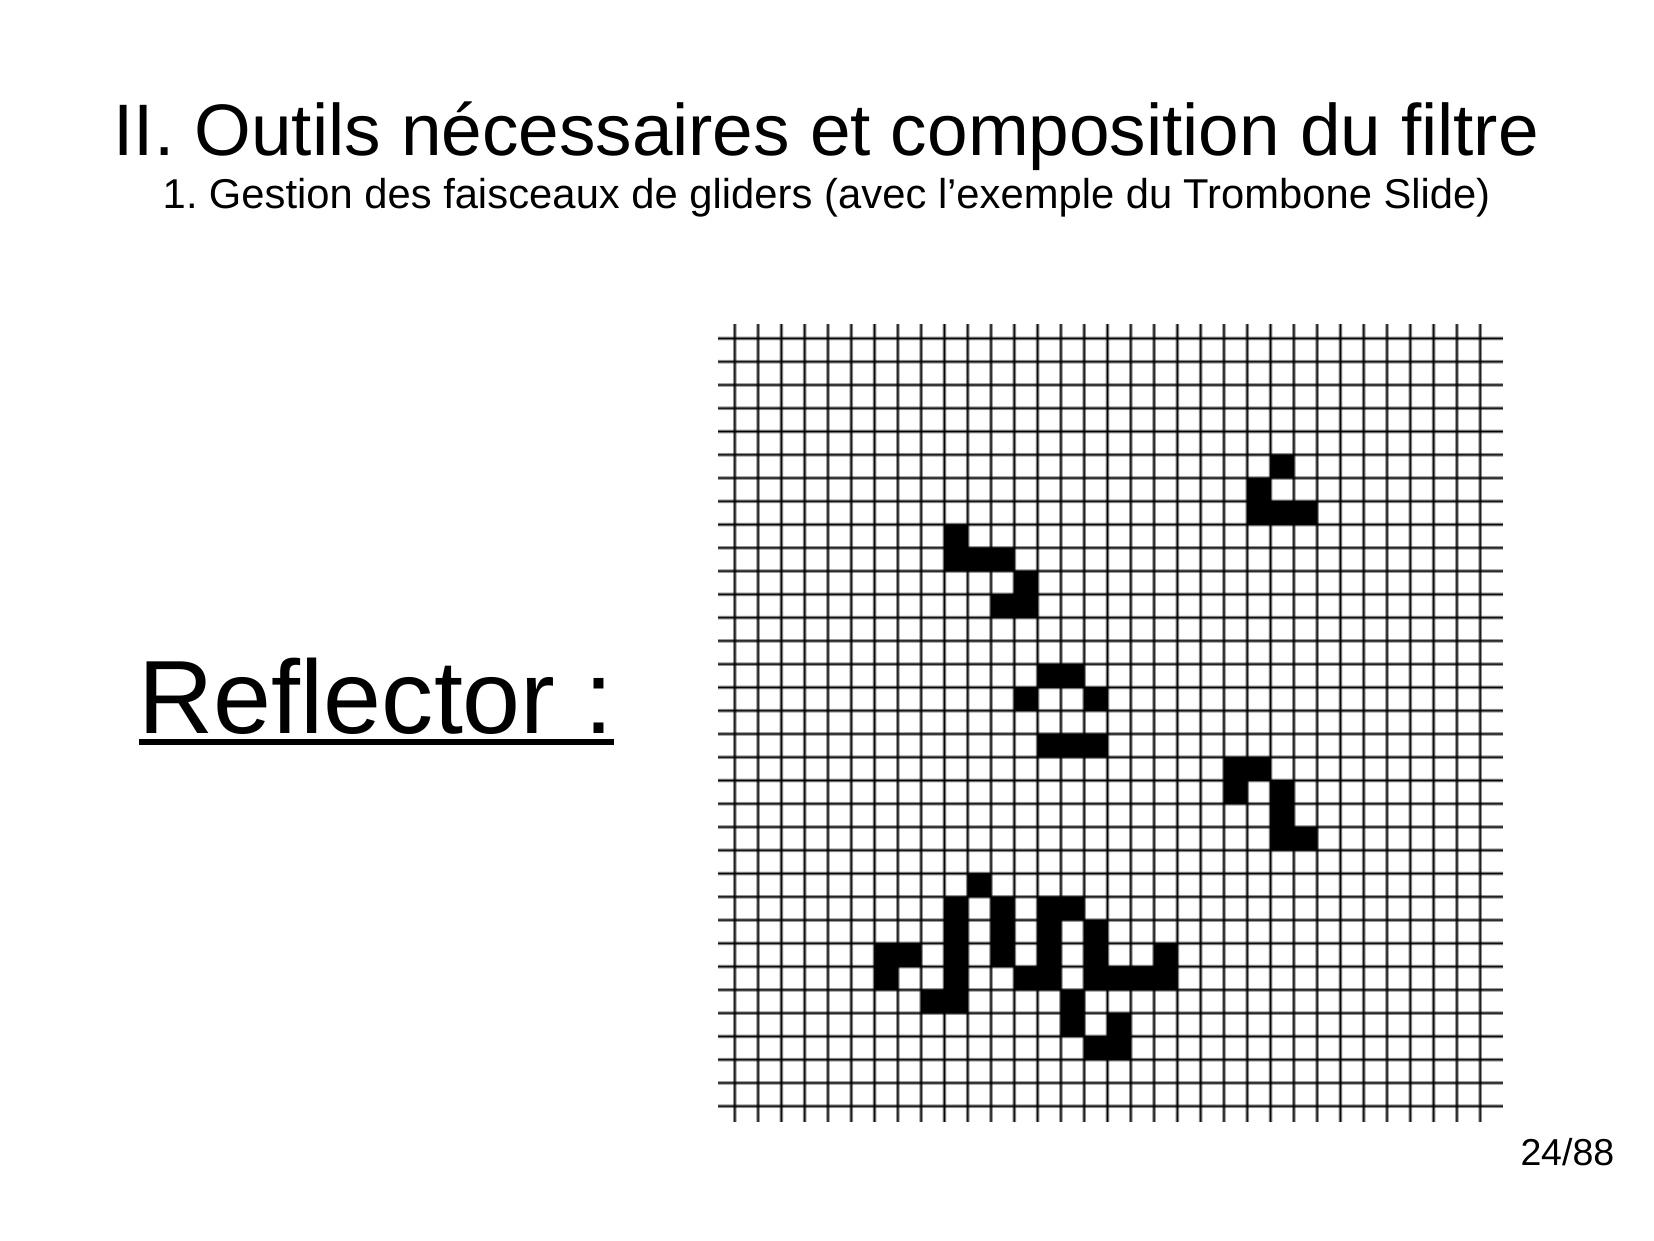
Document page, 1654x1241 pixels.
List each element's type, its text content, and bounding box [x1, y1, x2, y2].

title II. Outils nécessaires et composition du filtre 1. Gestion des faisceaux de gliders (avec l’exemple du Trombone Slide) [0, 30, 1654, 276]
text_box <number>/88 [1505, 1124, 1654, 1182]
picture [718, 324, 1503, 1123]
text_box Reflector : [124, 631, 629, 763]
